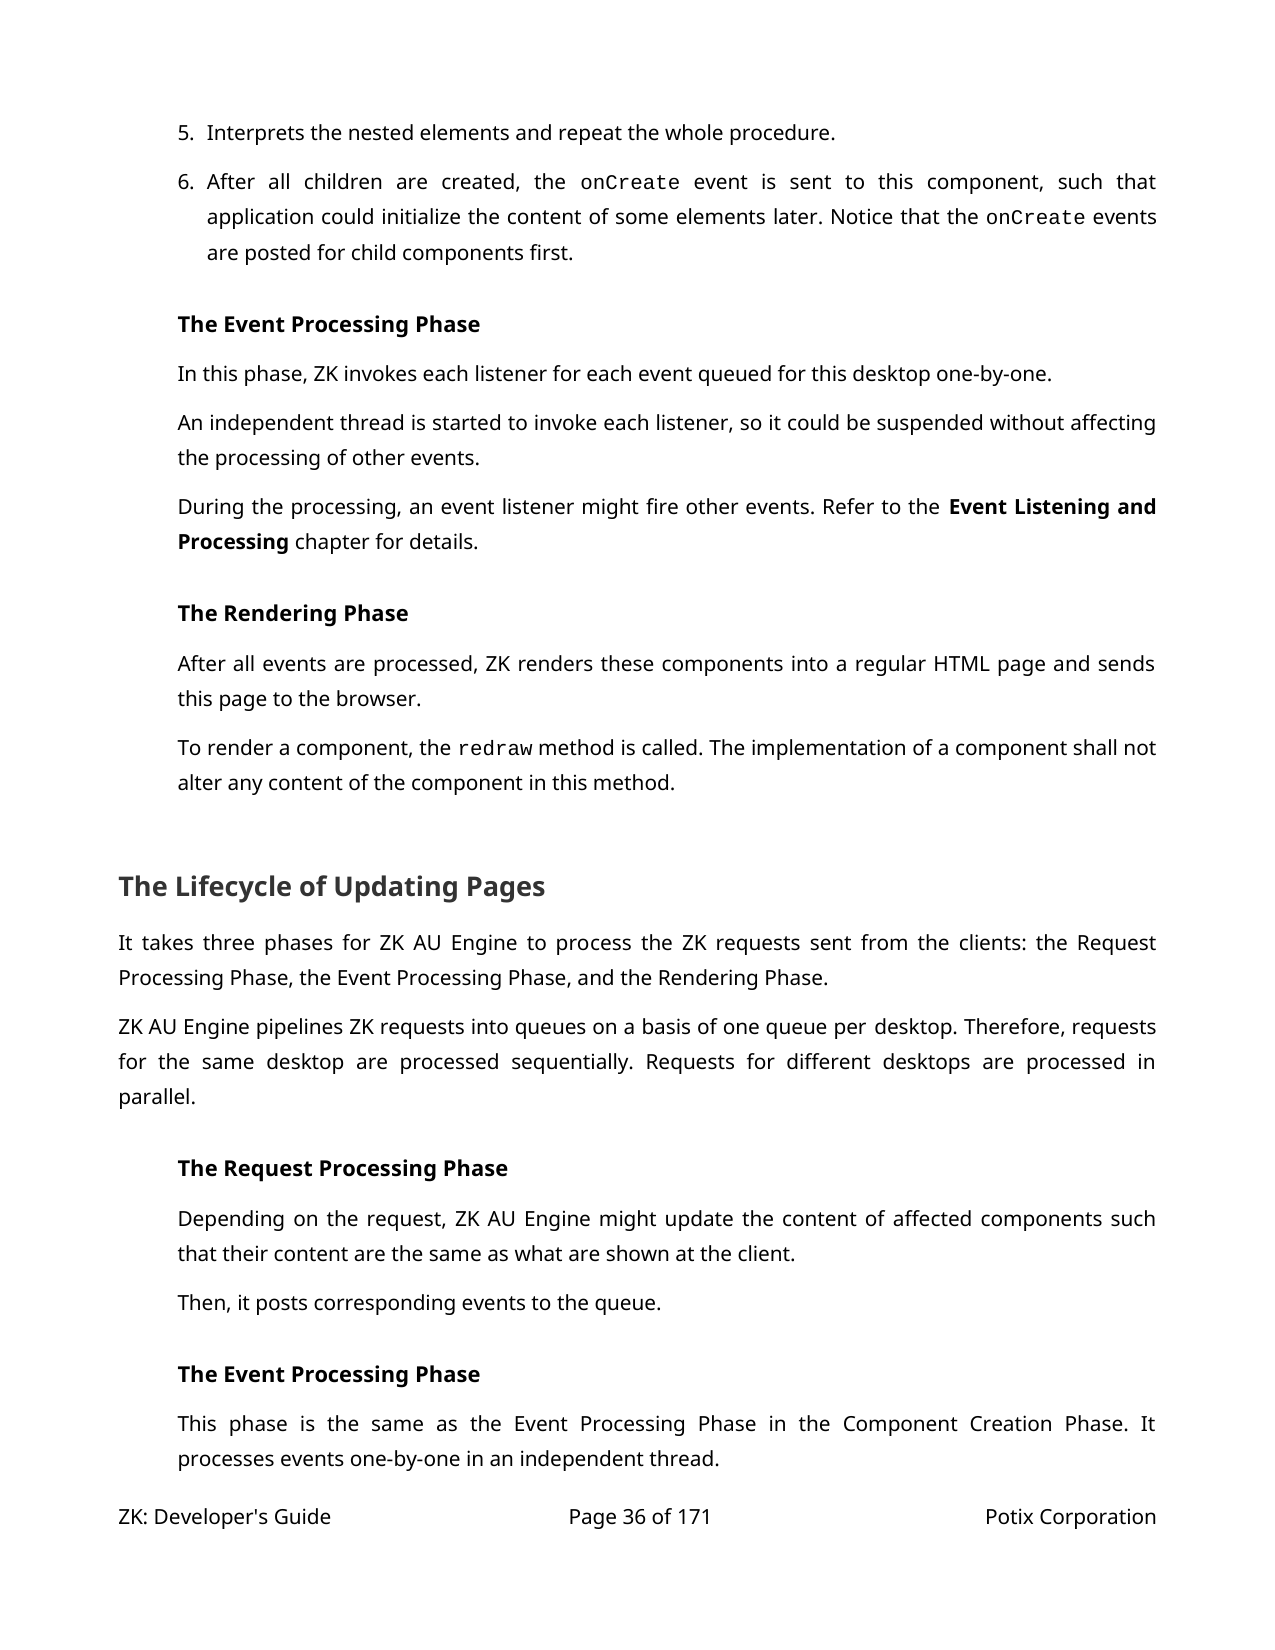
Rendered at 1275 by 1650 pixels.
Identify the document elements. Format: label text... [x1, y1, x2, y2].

list After all children are created, the onCreate event is sent to this component, such that application could initialize the content of some elements later. Notice that the onCreate events are posted for child components first. [177, 167, 1157, 266]
text Depending on the request, ZK AU Engine might update the content of affected components such that their content are the same as what are shown at the client. [177, 1204, 1157, 1267]
subtitle The Lifecycle of Updating Pages [118, 867, 1157, 904]
text An independent thread is started to invoke each listener, so it could be suspended without affecting the processing of other events. [177, 408, 1157, 472]
subtitle The Request Processing Phase [177, 1153, 1157, 1183]
subtitle The Rendering Phase [177, 598, 1157, 628]
text ZK AU Engine pipelines ZK requests into queues on a basis of one queue per desktop. Therefore, requests for the same desktop are processed sequentially. Requests for different desktops are processed in parallel. [118, 1012, 1157, 1111]
text Then, it posts corresponding events to the queue. [177, 1288, 1157, 1316]
text After all events are processed, ZK renders these components into a regular HTML page and sends this page to the browser. [177, 649, 1157, 712]
text In this phase, ZK invokes each listener for each event queued for this desktop one-by-one. [177, 359, 1157, 388]
text This phase is the same as the Event Processing Phase in the Component Creation Phase. It processes events one-by-one in an independent thread. [177, 1409, 1157, 1473]
text During the processing, an event listener might fire other events. Refer to the Event Listening and Processing chapter for details. [177, 492, 1157, 556]
subtitle The Event Processing Phase [177, 1358, 1157, 1388]
text To render a component, the redraw method is called. The implementation of a component shall not alter any content of the component in this method. [177, 733, 1157, 797]
list Interprets the nested elements and repeat the whole procedure. [177, 118, 1157, 146]
subtitle The Event Processing Phase [177, 309, 1157, 339]
text It takes three phases for ZK AU Engine to process the ZK requests sent from the clients: the Request Processing Phase, the Event Processing Phase, and the Rendering Phase. [118, 928, 1157, 991]
